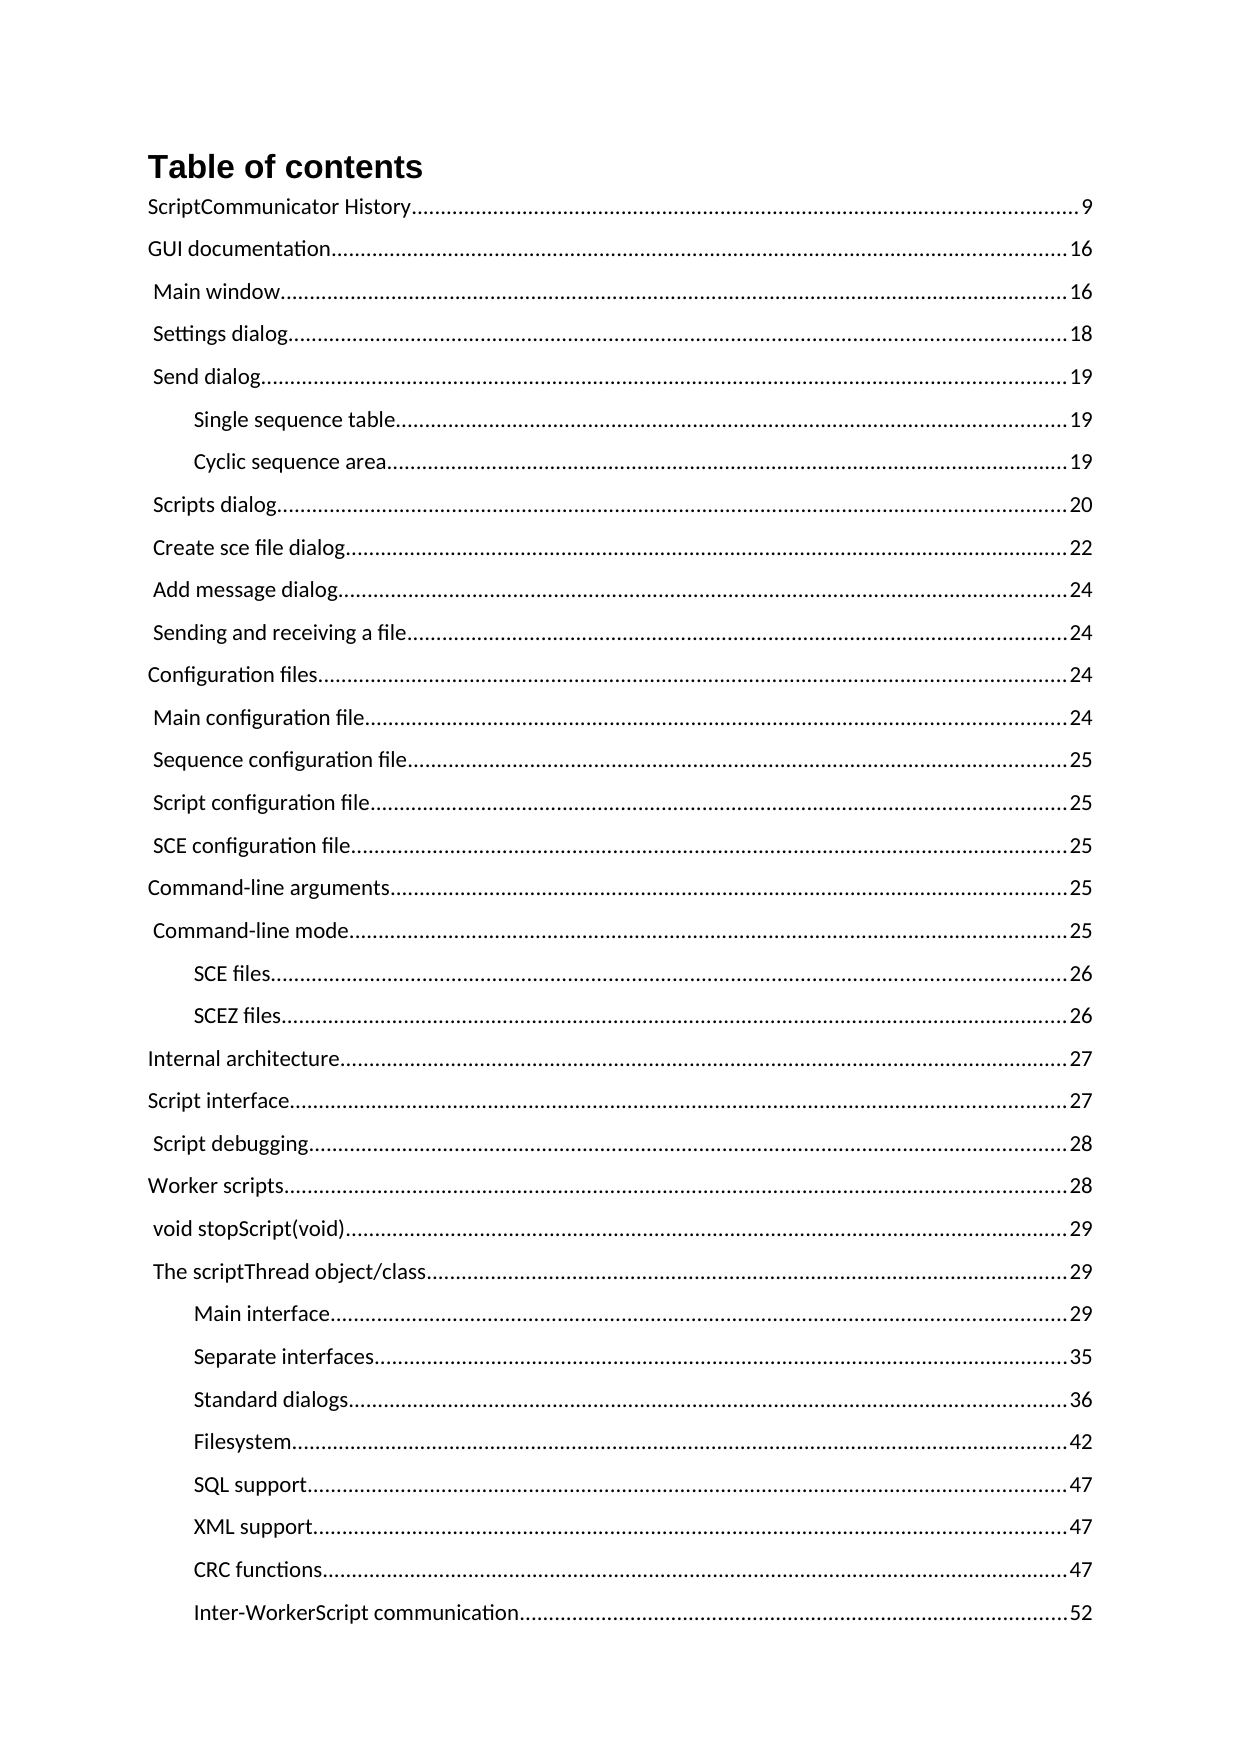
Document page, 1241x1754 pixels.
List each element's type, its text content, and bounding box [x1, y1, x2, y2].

text Settings dialog 18 [153, 319, 1093, 348]
text Scripts dialog 20 [153, 490, 1093, 518]
text Script debugging 28 [153, 1129, 1093, 1157]
text Worker scripts 28 [148, 1172, 1093, 1200]
text Command-line arguments 25 [148, 873, 1093, 901]
text Script interface 27 [148, 1086, 1093, 1114]
text SQL support 47 [193, 1470, 1093, 1498]
text XML support 47 [193, 1512, 1093, 1541]
text Sequence configuration file 25 [153, 746, 1093, 774]
text Create sce file dialog 22 [153, 533, 1093, 561]
text CRC functions 47 [193, 1555, 1093, 1583]
text Single sequence table 19 [193, 405, 1093, 433]
text Sending and receiving a file 24 [153, 618, 1093, 646]
text Cyclic sequence area 19 [193, 447, 1093, 475]
text SCE files 26 [193, 959, 1093, 987]
text Main configuration file 24 [153, 703, 1093, 731]
text Inter-WorkerScript communication 52 [193, 1598, 1093, 1626]
text Internal architecture 27 [148, 1044, 1093, 1072]
text Script configuration file 25 [153, 788, 1093, 816]
text void stopScript(void) 29 [153, 1214, 1093, 1242]
text Main window 16 [153, 277, 1093, 305]
text ScriptCommunicator History 9 [148, 192, 1093, 220]
text GUI documentation 16 [148, 234, 1093, 262]
text SCEZ files 26 [193, 1001, 1093, 1029]
text Filesystem 42 [193, 1427, 1093, 1455]
text Command-line mode 25 [153, 916, 1093, 944]
text Separate interfaces 35 [193, 1342, 1093, 1370]
text Configuration files 24 [148, 660, 1093, 688]
text SCE configuration file 25 [153, 831, 1093, 859]
text The scriptThread object/class 29 [153, 1257, 1093, 1285]
text Send dialog 19 [153, 362, 1093, 390]
text Standard dialogs 36 [193, 1385, 1093, 1413]
text Main interface 29 [193, 1299, 1093, 1327]
subtitle Table of contents [148, 148, 1093, 186]
text Add message dialog 24 [153, 575, 1093, 603]
